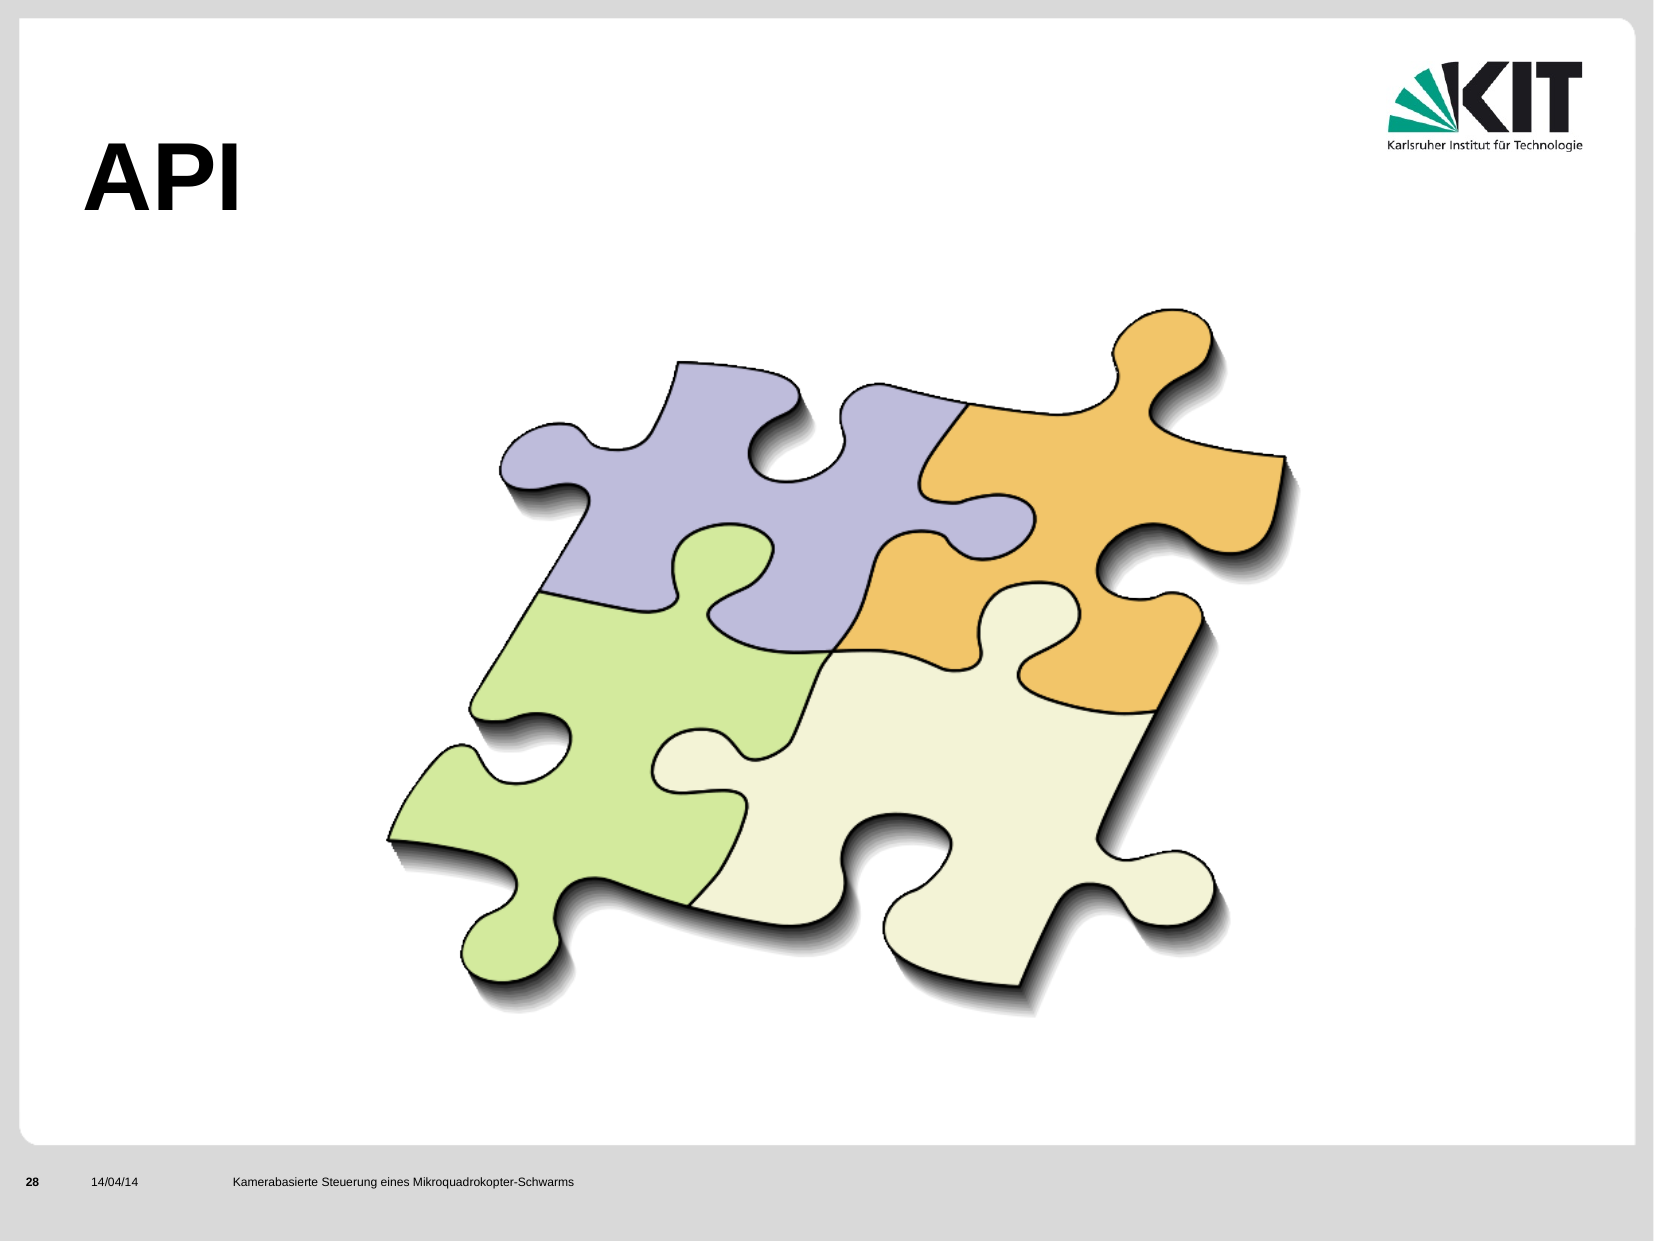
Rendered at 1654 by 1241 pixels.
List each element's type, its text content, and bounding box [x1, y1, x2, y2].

title API [82, 49, 1571, 257]
picture [0, 0, 1654, 1241]
